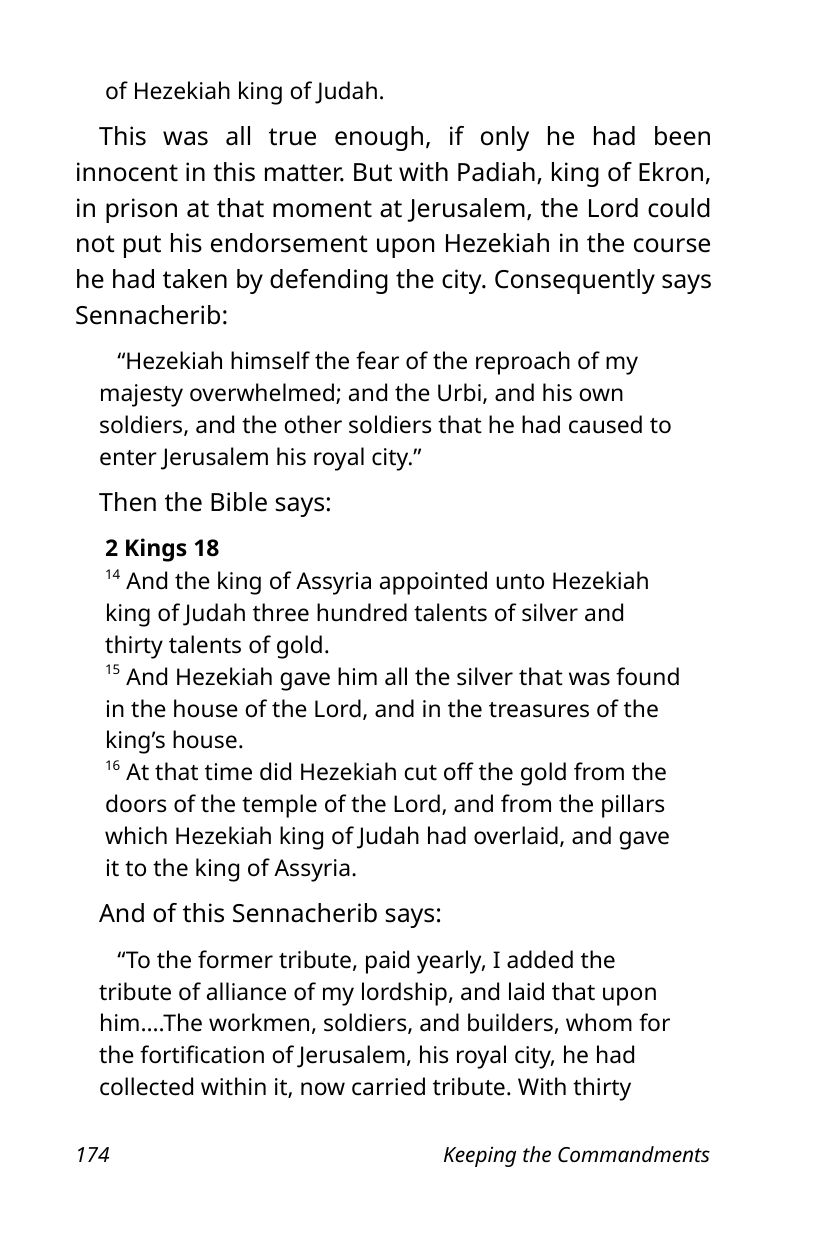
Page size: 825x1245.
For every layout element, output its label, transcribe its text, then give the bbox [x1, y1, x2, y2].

text 15 And Hezekiah gave him all the silver that was found in the house of the Lord, and in the treasures of the king’s house. [105, 661, 682, 756]
text This was all true enough, if only he had been innocent in this matter. But with Padiah, king of Ekron, in prison at that moment at Jerusalem, the Lord could not put his endorsement upon Hezekiah in the course he had taken by defending the city. Consequently says Sennacherib: [75, 119, 712, 332]
text Then the Bible says: [75, 485, 712, 519]
text 16 At that time did Hezekiah cut off the gold from the doors of the temple of the Lord, and from the pillars which Hezekiah king of Judah had overlaid, and gave it to the king of Assyria. [105, 756, 682, 883]
text “Hezekiah himself the fear of the reproach of my majesty overwhelmed; and the Urbi, and his own soldiers, and the other soldiers that he had caused to enter Jerusalem his royal city.” [99, 345, 688, 472]
text And of this Sennacherib says: [75, 896, 712, 930]
text of Hezekiah king of Judah. [105, 75, 682, 106]
text 2 Kings 18 [105, 532, 712, 564]
text “To the former tribute, paid yearly, I added the tribute of alliance of my lordship, and laid that upon him….The workmen, soldiers, and builders, whom for the fortification of Jerusalem, his royal city, he had collected within it, now carried tribute. With thirty [99, 943, 688, 1102]
text 14 And the king of Assyria appointed unto Hezekiah king of Judah three hundred talents of silver and thirty talents of gold. [105, 565, 682, 660]
